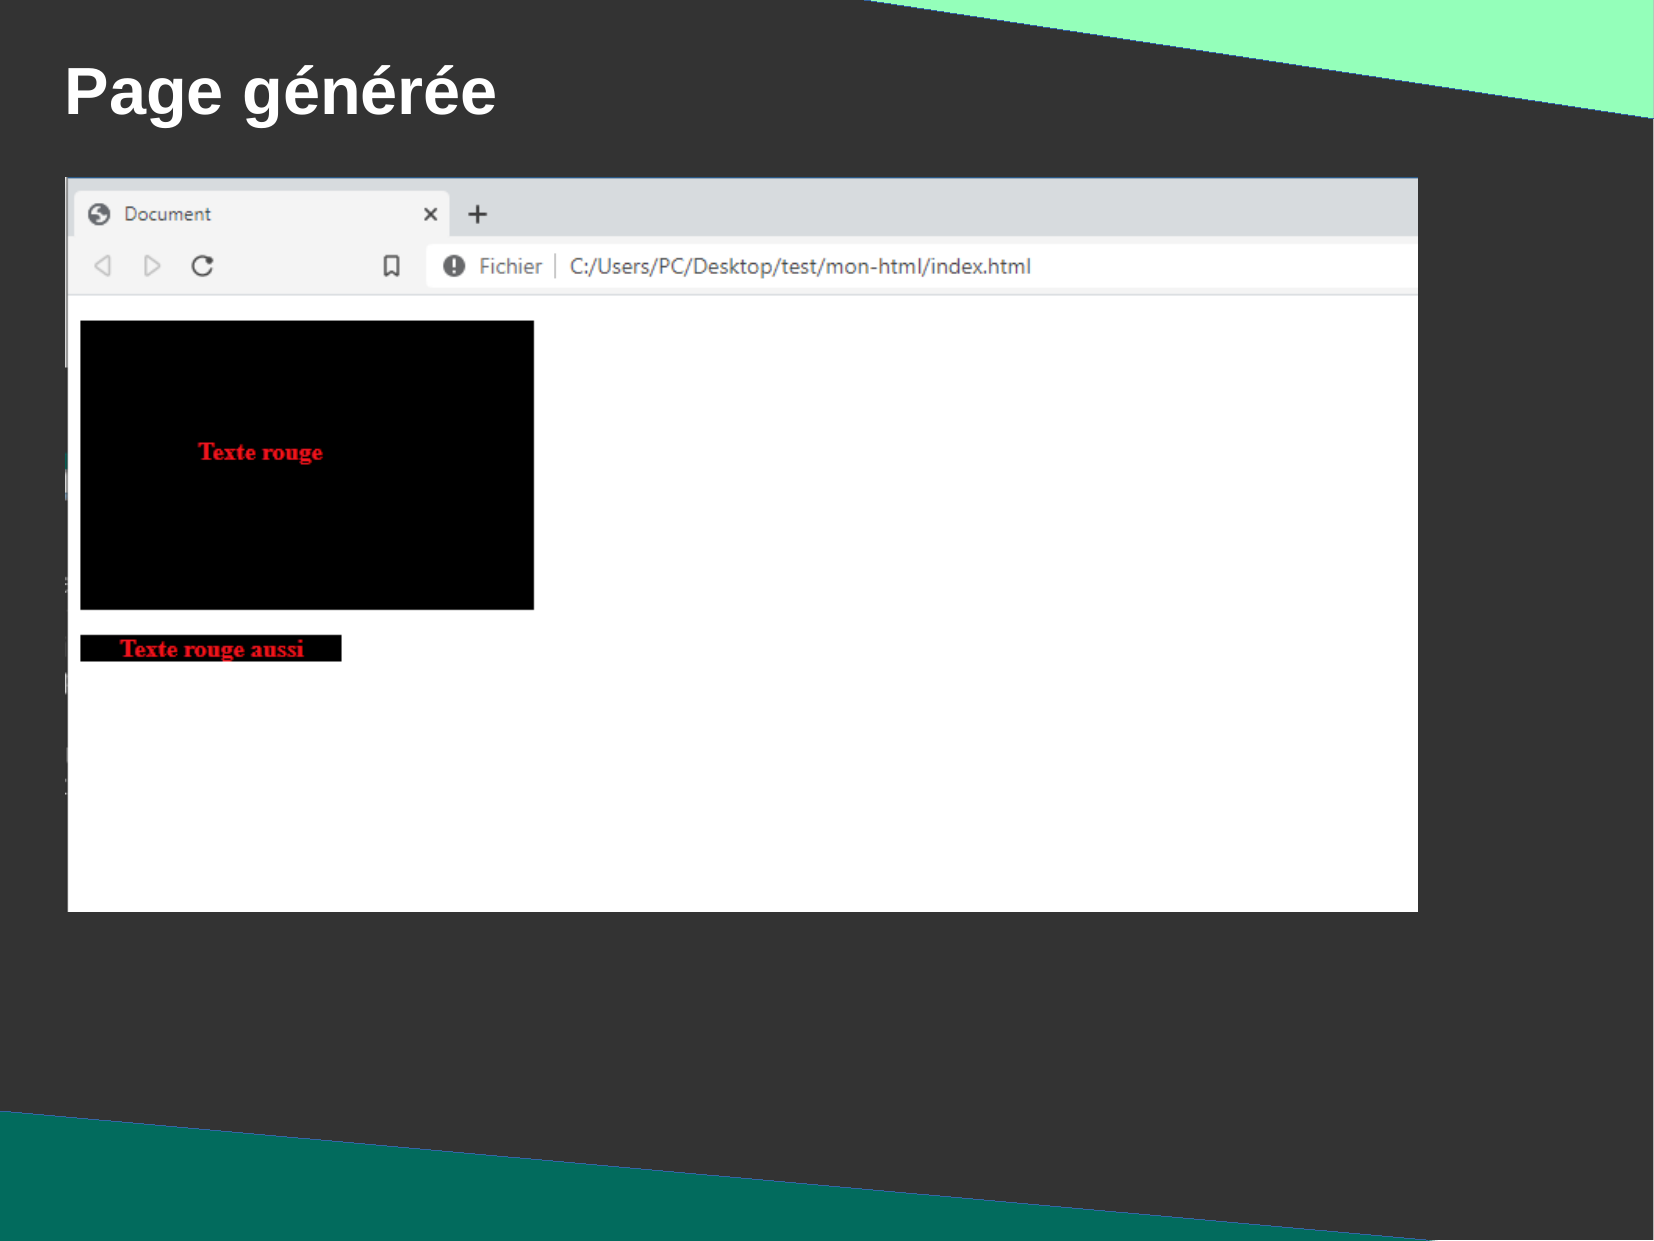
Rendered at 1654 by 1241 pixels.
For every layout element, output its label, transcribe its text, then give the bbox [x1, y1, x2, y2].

picture [65, 177, 1418, 912]
text_box [864, 0, 1654, 119]
title Page générée [64, 54, 1553, 157]
